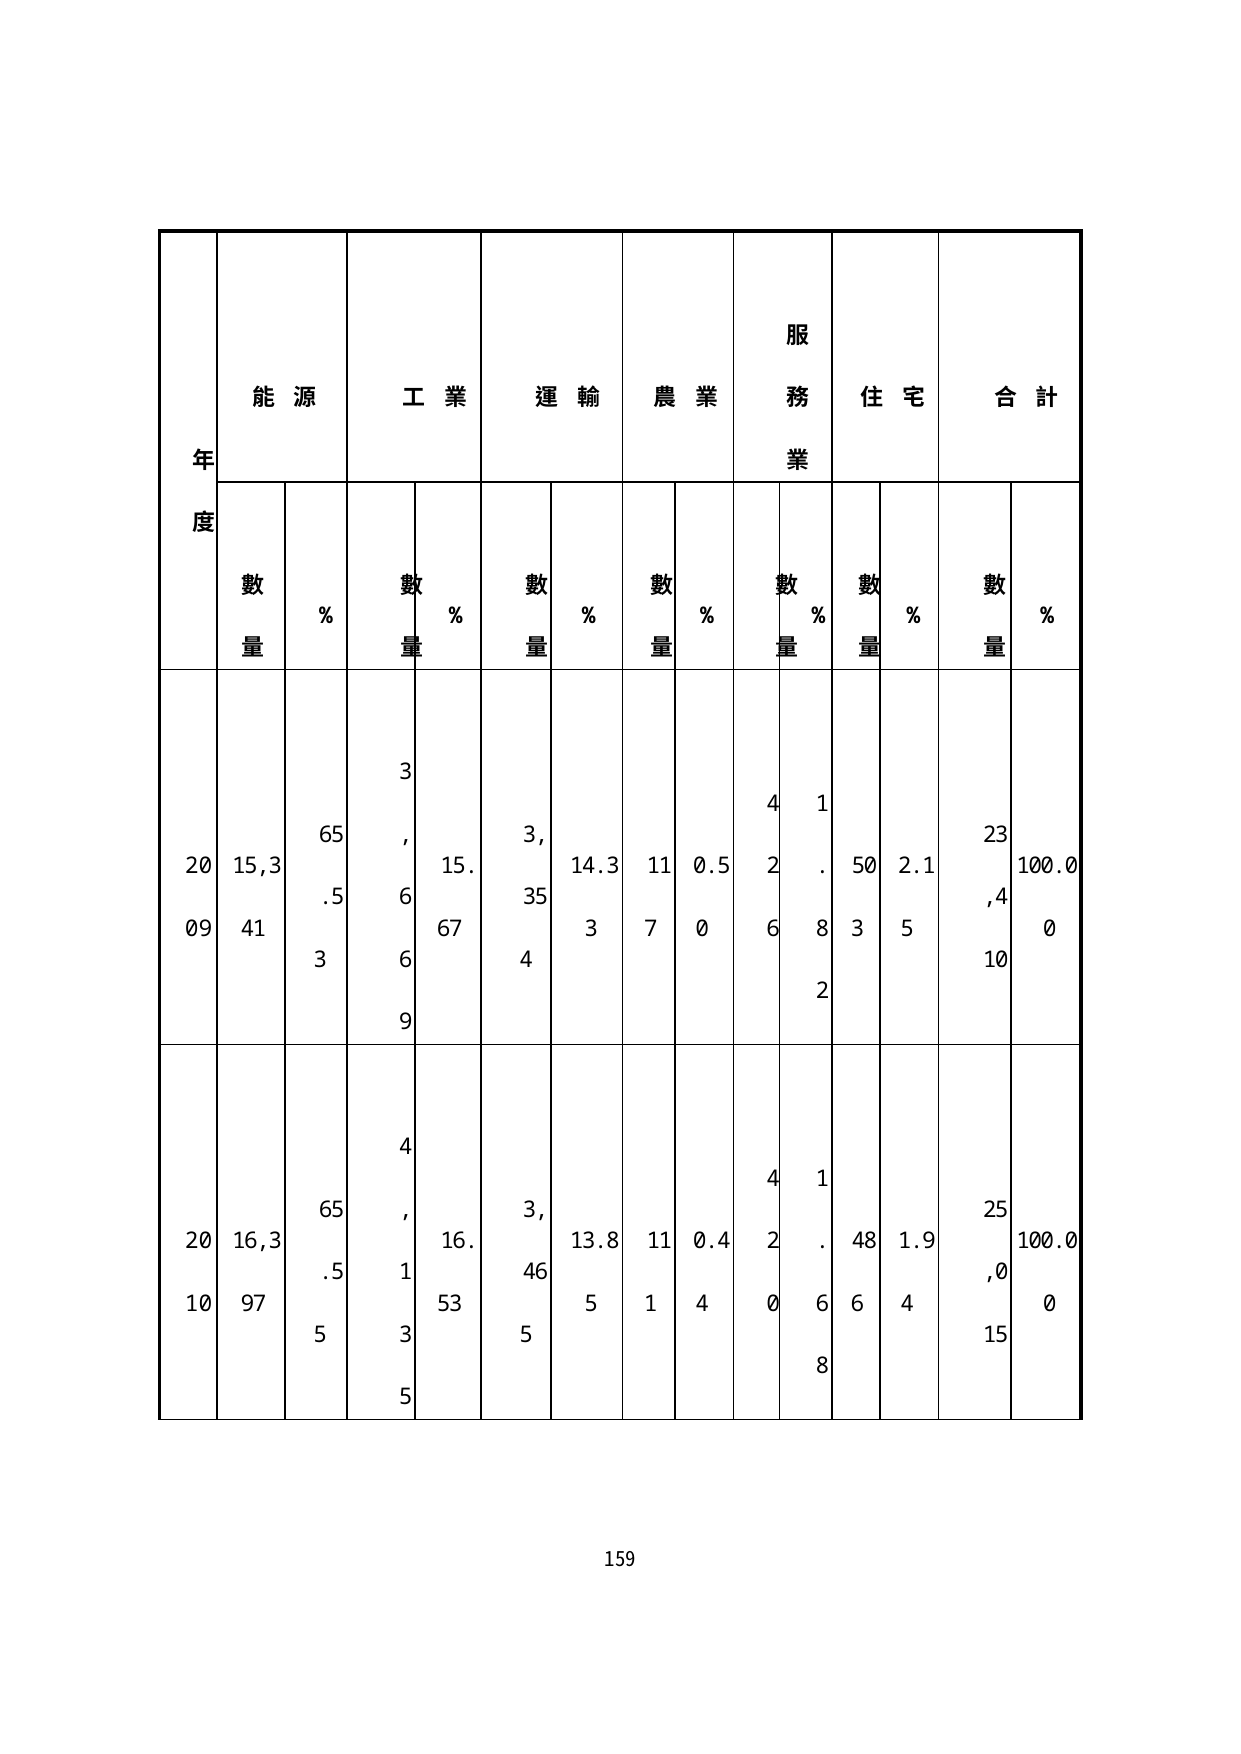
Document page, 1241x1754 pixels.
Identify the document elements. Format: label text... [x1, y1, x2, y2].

table_cell 503 [833, 670, 879, 1043]
table_cell 3,669 [348, 670, 414, 1043]
table_header 服務業 [734, 233, 831, 481]
table_cell 0.44 [676, 1045, 733, 1418]
table_header 年度 [161, 233, 216, 668]
table_cell 數量 [348, 483, 414, 668]
table_cell 111 [623, 1045, 674, 1418]
table_header 農業 [623, 233, 733, 481]
table_cell 3,465 [482, 1045, 550, 1418]
table_cell 23,410 [939, 670, 1010, 1043]
table_cell 486 [833, 1045, 879, 1418]
table_header 能源 [218, 233, 346, 481]
table_cell % [676, 483, 733, 668]
table_header 工業 [348, 233, 480, 481]
table_cell % [286, 483, 346, 668]
table_cell 16.53 [416, 1045, 480, 1418]
table_cell 數量 [218, 483, 284, 668]
table_cell 1.68 [780, 1045, 831, 1418]
table_cell 426 [734, 670, 779, 1043]
table_header 運輸 [482, 233, 622, 481]
table_cell % [1012, 483, 1079, 668]
table_header 住宅 [833, 233, 938, 481]
table_cell 14.33 [552, 670, 622, 1043]
table_cell 2009 [161, 670, 216, 1043]
table_cell 3,354 [482, 670, 550, 1043]
table_cell 15.67 [416, 670, 480, 1043]
table_cell 數量 [939, 483, 1010, 668]
table_cell 數量 [734, 483, 779, 668]
table_cell % [780, 483, 831, 668]
table_cell 15,341 [218, 670, 284, 1043]
table_cell 數量 [623, 483, 674, 668]
table_cell 65.53 [286, 670, 346, 1043]
table_cell 1.82 [780, 670, 831, 1043]
table_cell 117 [623, 670, 674, 1043]
table_cell 2010 [161, 1045, 216, 1418]
table_cell 1.94 [881, 1045, 938, 1418]
table_cell 16,397 [218, 1045, 284, 1418]
table_cell 420 [734, 1045, 779, 1418]
table_cell 數量 [482, 483, 550, 668]
table_cell % [416, 483, 480, 668]
table_cell 4,135 [348, 1045, 414, 1418]
table_cell 65.55 [286, 1045, 346, 1418]
table_cell 100.00 [1012, 1045, 1079, 1418]
table_cell 2.15 [881, 670, 938, 1043]
table_cell % [881, 483, 938, 668]
table_cell 0.50 [676, 670, 733, 1043]
table_cell 100.00 [1012, 670, 1079, 1043]
table_header 合計 [939, 233, 1079, 481]
table_cell 13.85 [552, 1045, 622, 1418]
table_cell 25,015 [939, 1045, 1010, 1418]
table_cell 數量 [833, 483, 879, 668]
table_cell % [552, 483, 622, 668]
